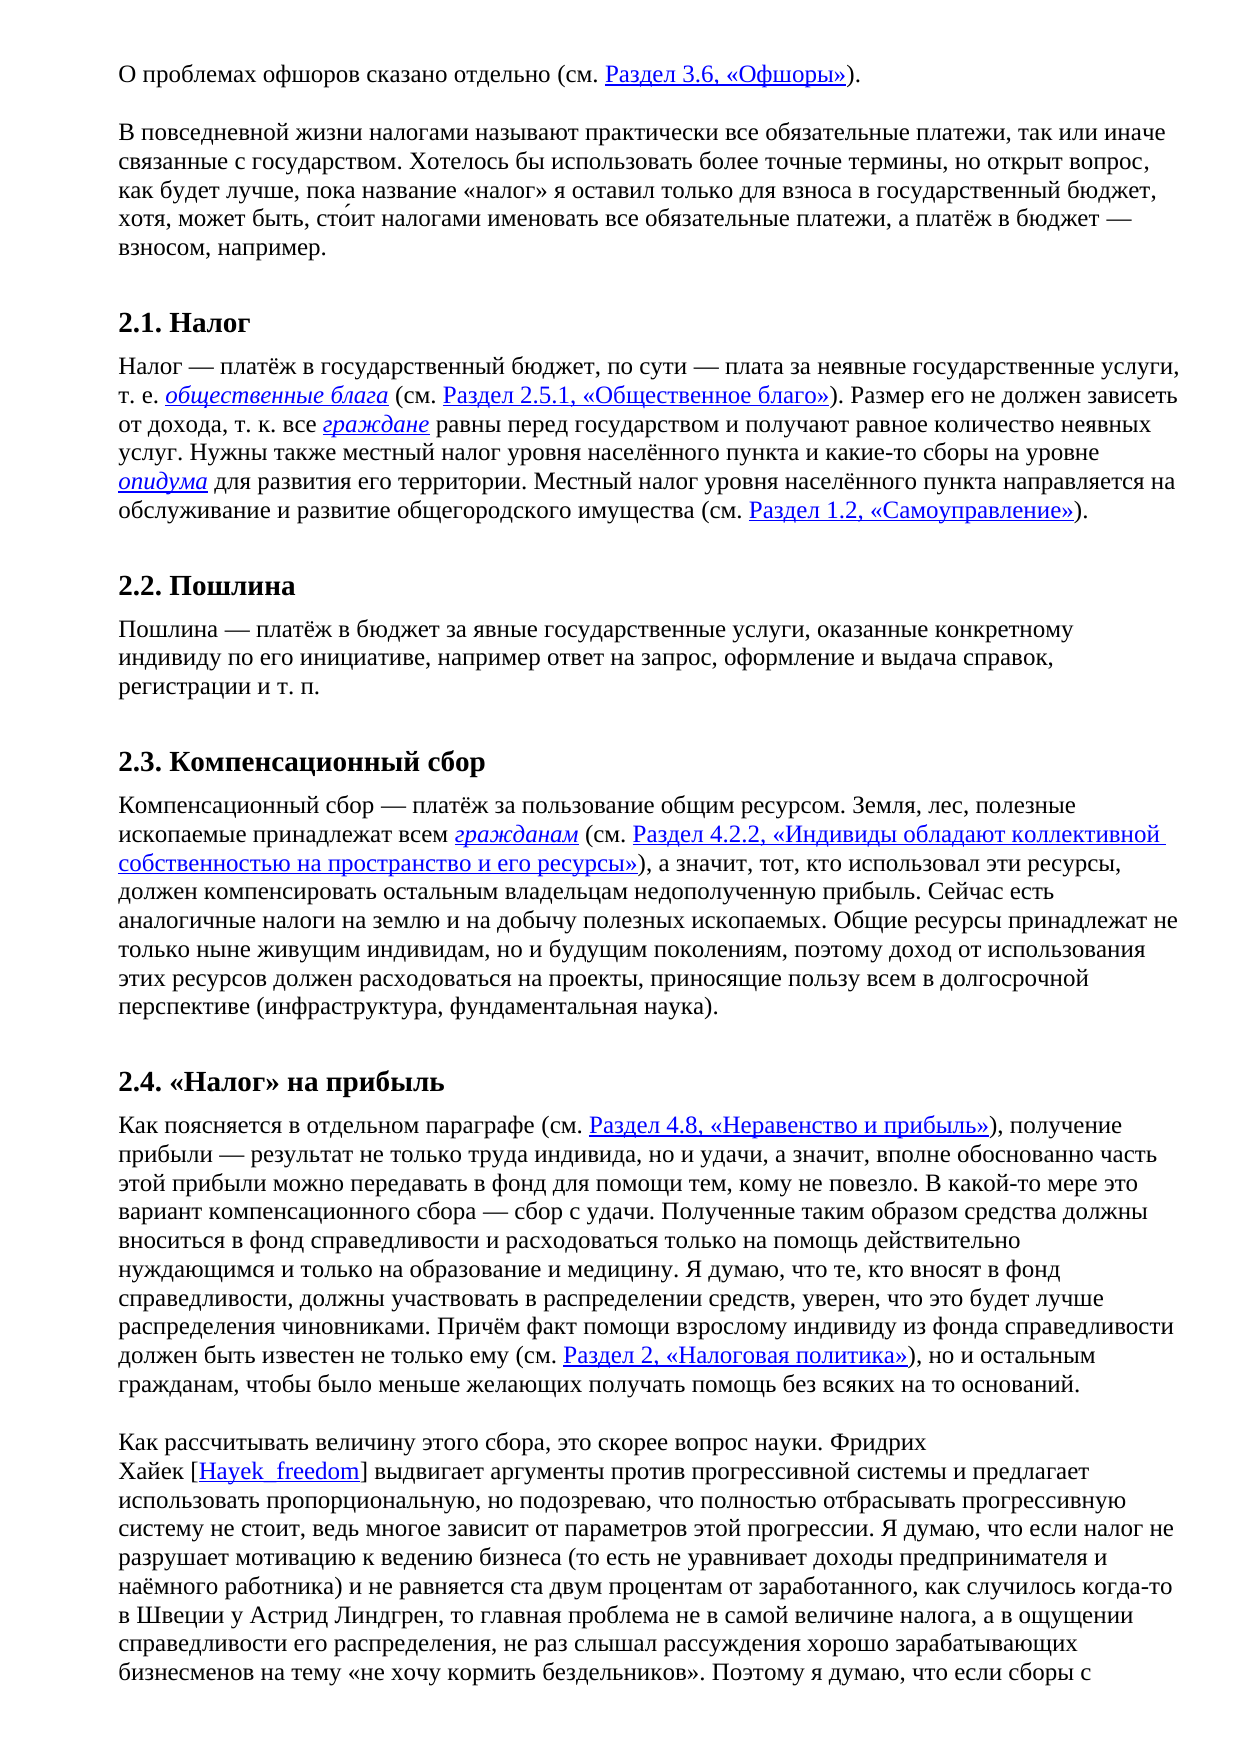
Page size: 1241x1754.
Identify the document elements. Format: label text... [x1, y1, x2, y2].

text Как рассчитывать величину этого сбора, это скорее вопрос науки. Фридрих Хайек [Hayek_freedom] выдвигает аргументы против прогрессивной системы и предлагает использовать пропорциональную, но подозреваю, что полностью отбрасывать прогрессивную систему не стоит, ведь многое зависит от параметров этой прогрессии. Я думаю, что если налог не разрушает мотивацию к ведению бизнеса (то есть не уравнивает доходы предпринимателя и наёмного работника) и не равняется ста двум процентам от заработанного, как случилось когда-то в Швеции у Астрид Линдгрен, то главная проблема не в самой величине налога, а в ощущении справедливости его распределения, не раз слышал рассуждения хорошо зарабатывающих бизнесменов на тему «не хочу кормить бездельников». Поэтому я думаю, что если сборы с [118, 1427, 1181, 1686]
text В повседневной жизни налогами называют практически все обязательные платежи, так или иначе связанные с государством. Хотелось бы использовать более точные термины, но открыт вопрос, как будет лучше, пока название «налог» я оставил только для взноса в государственный бюджет, хотя, может быть, сто́ит налогами именовать все обязательные платежи, а платёж в бюджет — взносом, например. [118, 117, 1181, 261]
subtitle 2.1. Налог [118, 305, 1181, 339]
subtitle 2.3. Компенсационный сбор [118, 744, 1181, 778]
text Налог — платёж в государственный бюджет, по сути — плата за неявные государственные услуги, т. е. общественные блага (см. Раздел 2.5.1, «Общественное благо»). Размер его не должен зависеть от дохода, т. к. все граждане равны перед государством и получают равное количество неявных услуг. Нужны также местный налог уровня населённого пункта и какие-то сборы на уровне опидума для развития его территории. Местный налог уровня населённого пункта направляется на обслуживание и развитие общегородского имущества (см. Раздел 1.2, «Самоуправление»). [118, 351, 1181, 524]
subtitle 2.4. «Налог» на прибыль [118, 1064, 1181, 1098]
text Компенсационный сбор — платёж за пользование общим ресурсом. Земля, лес, полезные ископаемые принадлежат всем гражданам (см. Раздел 4.2.2, «Индивиды обладают коллективной собственностью на пространство и его ресурсы»), а значит, тот, кто использовал эти ресурсы, должен компенсировать остальным владельцам недополученную прибыль. Сейчас есть аналогичные налоги на землю и на добычу полезных ископаемых. Общие ресурсы принадлежат не только ныне живущим индивидам, но и будущим поколениям, поэтому доход от использования этих ресурсов должен расходоваться на проекты, приносящие пользу всем в долгосрочной перспективе (инфраструктура, фундаментальная наука). [118, 790, 1181, 1020]
subtitle 2.2. Пошлина [118, 568, 1181, 601]
text Как поясняется в отдельном параграфе (см. Раздел 4.8, «Неравенство и прибыль»), получение прибыли — результат не только труда индивида, но и удачи, а значит, вполне обоснованно часть этой прибыли можно передавать в фонд для помощи тем, кому не повезло. В какой-то мере это вариант компенсационного сбора — сбор с удачи. Полученные таким образом средства должны вноситься в фонд справедливости и расходоваться только на помощь действительно нуждающимся и только на образование и медицину. Я думаю, что те, кто вносят в фонд справедливости, должны участвовать в распределении средств, уверен, что это будет лучше распределения чиновниками. Причём факт помощи взрослому индивиду из фонда справедливости должен быть известен не только ему (см. Раздел 2, «Налоговая политика»), но и остальным гражданам, чтобы было меньше желающих получать помощь без всяких на то оснований. [118, 1110, 1181, 1398]
text Пошлина — платёж в бюджет за явные государственные услуги, оказанные конкретному индивиду по его инициативе, например ответ на запрос, оформление и выдача справок, регистрации и т. п. [118, 614, 1181, 700]
text О проблемах офшоров сказано отдельно (см. Раздел 3.6, «Офшоры»). [118, 59, 1181, 88]
